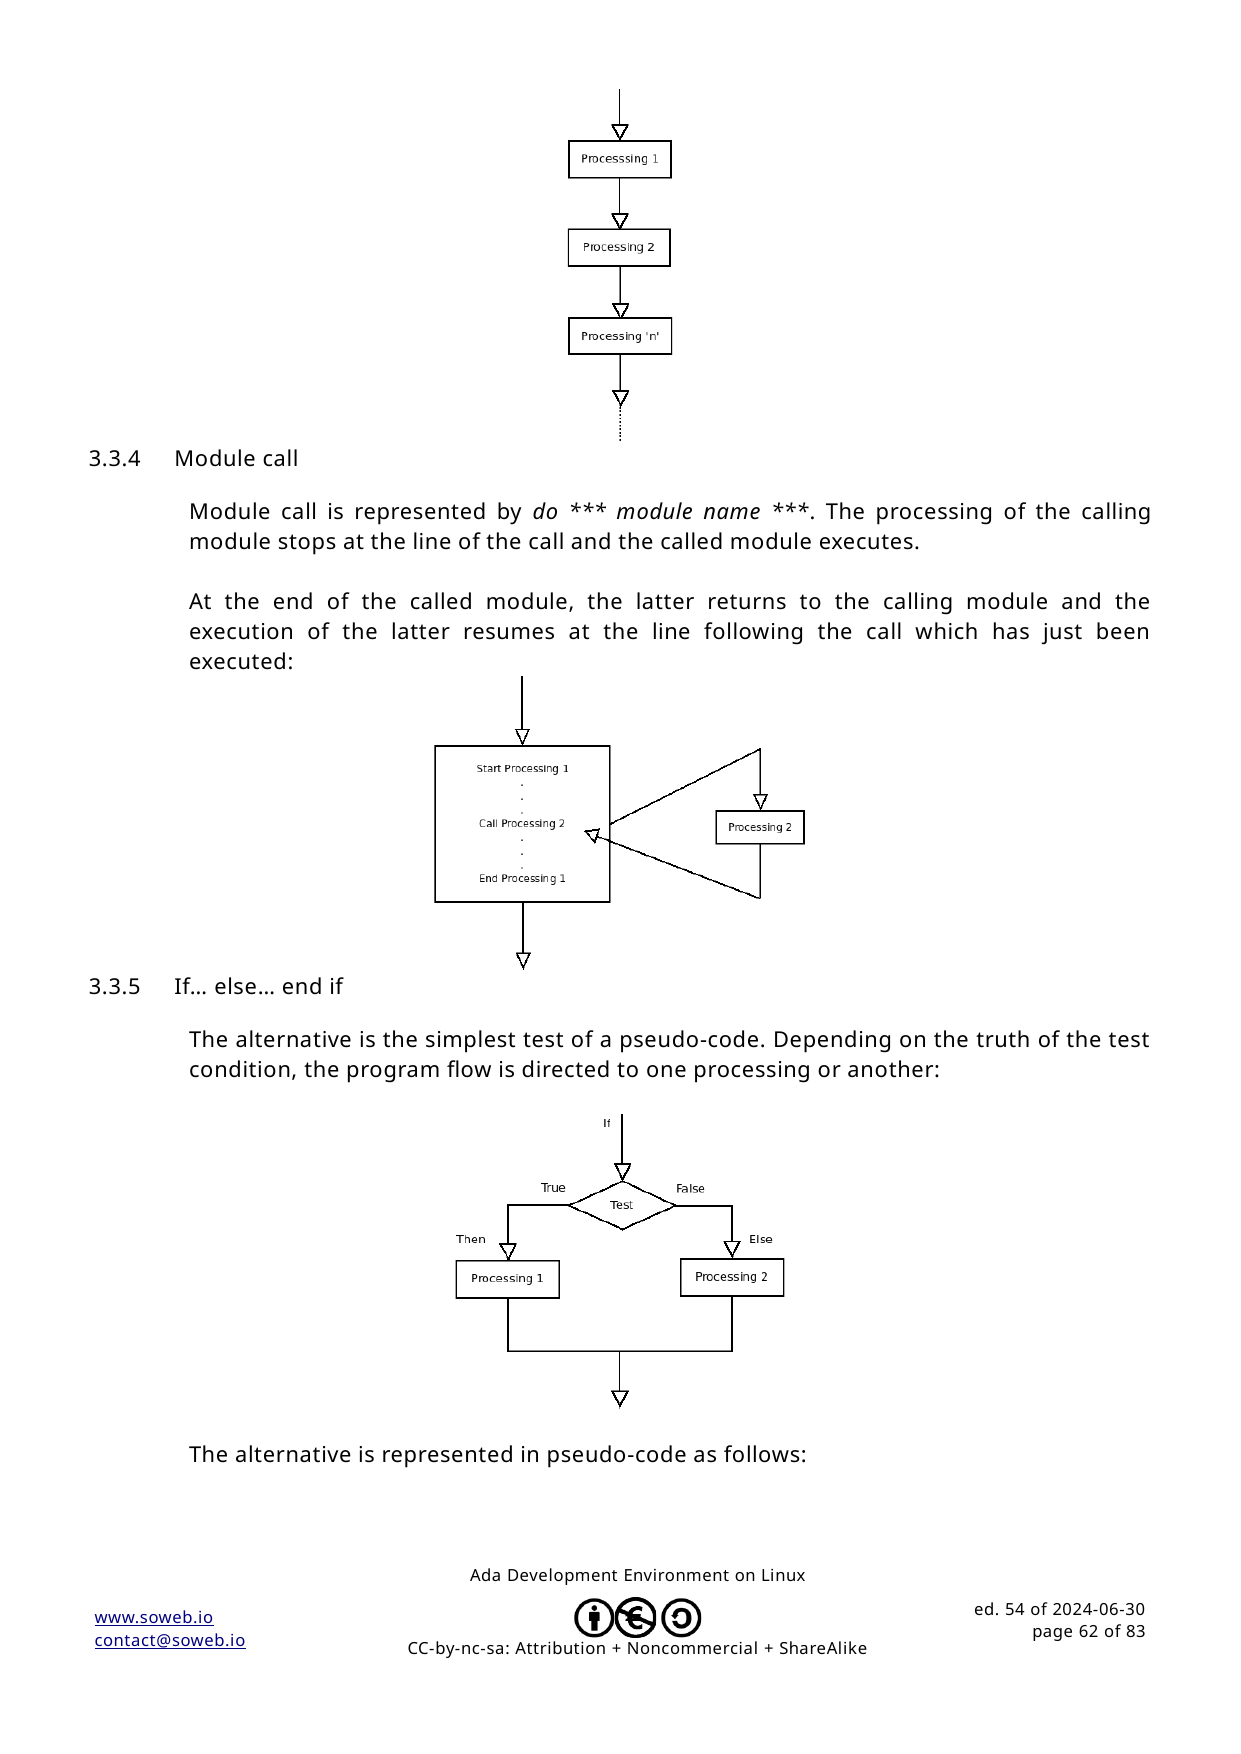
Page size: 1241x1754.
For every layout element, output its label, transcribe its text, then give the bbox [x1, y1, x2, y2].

subtitle If… else… end if [88, 971, 1152, 1012]
picture [567, 88, 673, 443]
subtitle Module call [88, 443, 1152, 484]
picture [660, 1597, 702, 1638]
text The alternative is represented in pseudo-code as follows: [189, 1410, 1152, 1469]
text At the end of the called module, the latter returns to the calling module and the execution of the latter resumes at the line following the call which has just been executed: [189, 586, 1152, 676]
picture [434, 675, 806, 971]
text The alternative is the simplest test of a pseudo-code. Depending on the truth of the test condition, the program flow is directed to one processing or another: [189, 1024, 1152, 1084]
picture [455, 1113, 785, 1410]
picture [573, 1597, 657, 1638]
text Module call is represented by do *** module name ***. The processing of the calling module stops at the line of the call and the called module executes. [189, 496, 1152, 556]
